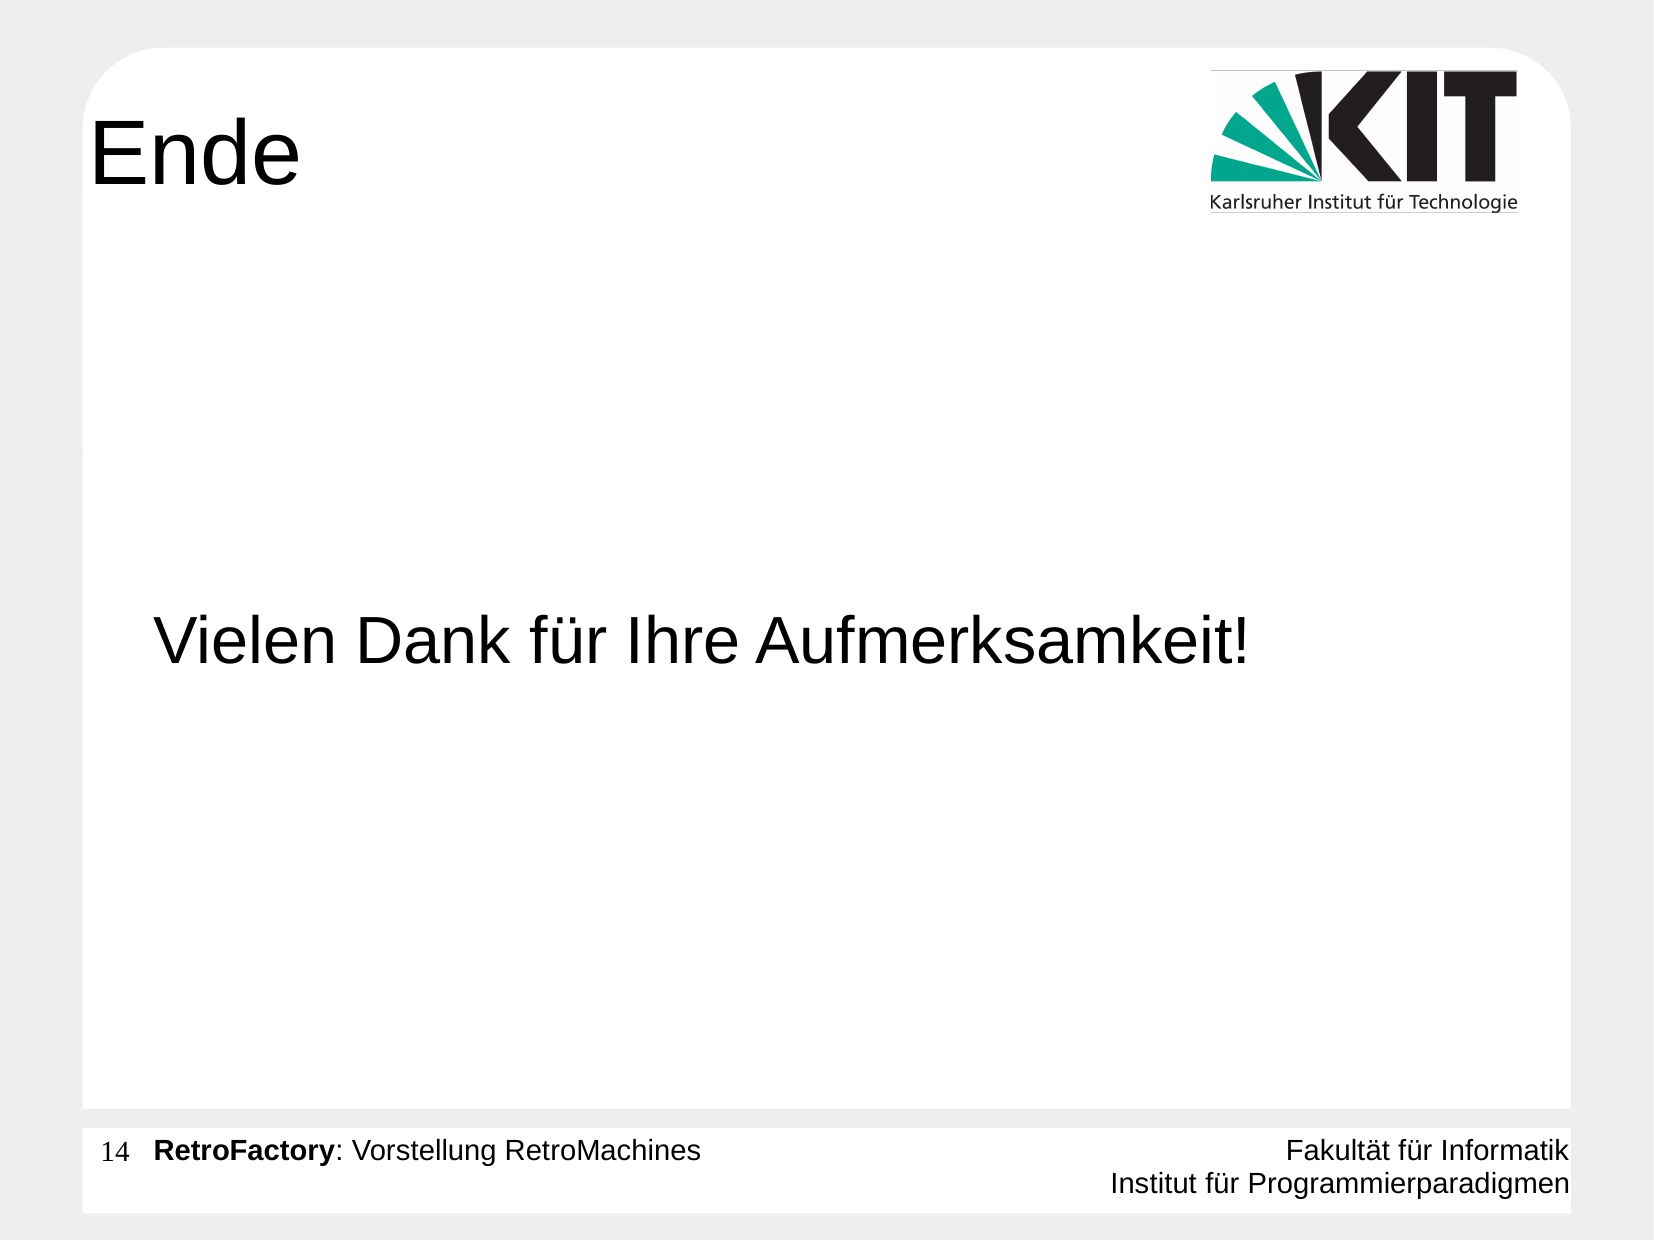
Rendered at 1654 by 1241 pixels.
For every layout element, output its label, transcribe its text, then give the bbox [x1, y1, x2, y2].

picture [1329, 70, 1518, 213]
title Ende [88, 49, 1329, 257]
list Vielen Dank für Ihre Aufmerksamkeit! [82, 290, 1571, 1109]
